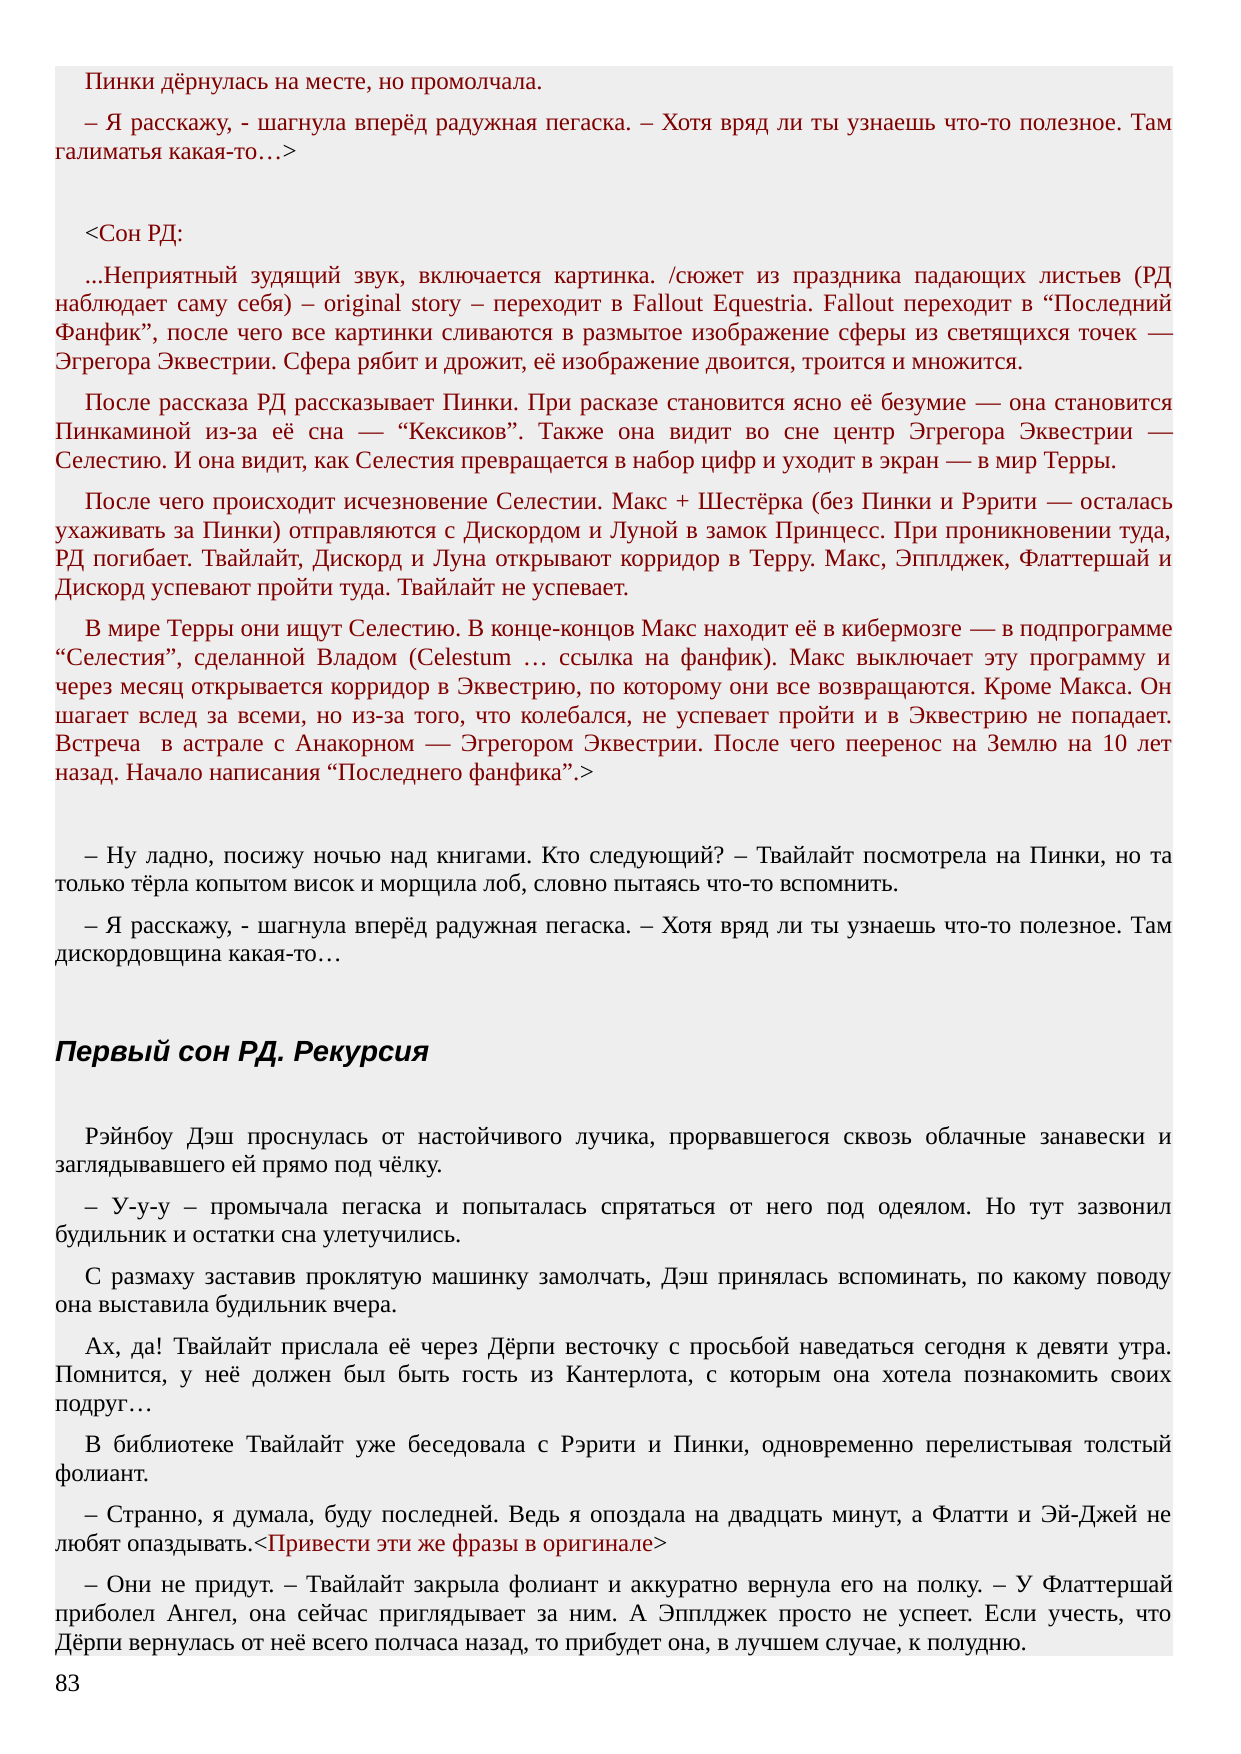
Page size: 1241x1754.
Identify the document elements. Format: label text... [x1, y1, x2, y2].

text Рэйнбоу Дэш проснулась от настойчивого лучика, прорвавшегося сквозь облачные занавески и заглядывавшего ей прямо под чёлку. [55, 1121, 1173, 1178]
text После чего происходит исчезновение Селестии. Макс + Шестёрка (без Пинки и Рэрити — осталась ухаживать за Пинки) отправляются с Дискордом и Луной в замок Принцесс. При проникновении туда, РД погибает. Твайлайт, Дискорд и Луна открывают корридор в Терру. Макс, Эпплджек, Флаттершай и Дискорд успевают пройти туда. Твайлайт не успевает. [55, 486, 1173, 601]
text В библиотеке Твайлайт уже беседовала с Рэрити и Пинки, одновременно перелистывая толстый фолиант. [55, 1429, 1173, 1487]
text ...Неприятный зудящий звук, включается картинка. /сюжет из праздника падающих листьев (РД наблюдает саму себя) – original story – переходит в Fallout Equestria. Fallout переходит в “Последний Фанфик”, после чего все картинки сливаются в размытое изображение сферы из светящихся точек — Эгрегора Эквестрии. Сфера рябит и дрожит, её изображение двоится, троится и множится. [55, 260, 1173, 375]
text Пинки дёрнулась на месте, но промолчала. [55, 66, 1173, 95]
text В мире Терры они ищут Селестию. В конце-концов Макс находит её в кибермозге — в подпрограмме “Селестия”, сделанной Владом (Celestum … ссылка на фанфик). Макс выключает эту программу и через месяц открывается корридор в Эквестрию, по которому они все возвращаются. Кроме Макса. Он шагает вслед за всеми, но из-за того, что колебался, не успевает пройти и в Эквестрию не попадает. Встреча в астрале с Анакорном — Эгрегором Эквестрии. После чего пееренос на Землю на 10 лет назад. Начало написания “Последнего фанфика”.> [55, 613, 1173, 786]
text – Они не придут. – Твайлайт закрыла фолиант и аккуратно вернула его на полку. – У Флаттершай приболел Ангел, она сейчас приглядывает за ним. А Эпплджек просто не успеет. Если учесть, что Дёрпи вернулась от неё всего полчаса назад, то прибудет она, в лучшем случае, к полудню. [55, 1569, 1173, 1656]
text После рассказа РД рассказывает Пинки. При расказе становится ясно её безумие — она становится Пинкаминой из-за её сна — “Кексиков”. Также она видит во сне центр Эгрегора Эквестрии — Селестию. И она видит, как Селестия превращается в набор цифр и уходит в экран — в мир Терры. [55, 387, 1173, 473]
text – Странно, я думала, буду последней. Ведь я опоздала на двадцать минут, а Флатти и Эй-Джей не любят опаздывать.<Привести эти же фразы в оригинале> [55, 1499, 1173, 1557]
text – Я расскажу, - шагнула вперёд радужная пегаска. – Хотя вряд ли ты узнаешь что-то полезное. Там дискордовщина какая-то… [55, 910, 1173, 967]
text <Сон РД: [55, 218, 1173, 247]
text – Я расскажу, - шагнула вперёд радужная пегаска. – Хотя вряд ли ты узнаешь что-то полезное. Там галиматья какая-то…> [55, 107, 1173, 165]
text – У-у-у – промычала пегаска и попыталась спрятаться от него под одеялом. Но тут зазвонил будильник и остатки сна улетучились. [55, 1191, 1173, 1248]
text Ах, да! Твайлайт прислала её через Дёрпи весточку с просьбой наведаться сегодня к девяти утра. Помнится, у неё должен был быть гость из Кантерлота, с которым она хотела познакомить своих подруг… [55, 1331, 1173, 1417]
text С размаху заставив проклятую машинку замолчать, Дэш принялась вспоминать, по какому поводу она выставила будильник вчера. [55, 1261, 1173, 1318]
text – Ну ладно, посижу ночью над книгами. Кто следующий? – Твайлайт посмотрела на Пинки, но та только тёрла копытом висок и морщила лоб, словно пытаясь что-то вспомнить. [55, 840, 1173, 897]
subtitle Первый сон РД. Рекурсия [55, 1033, 1173, 1067]
